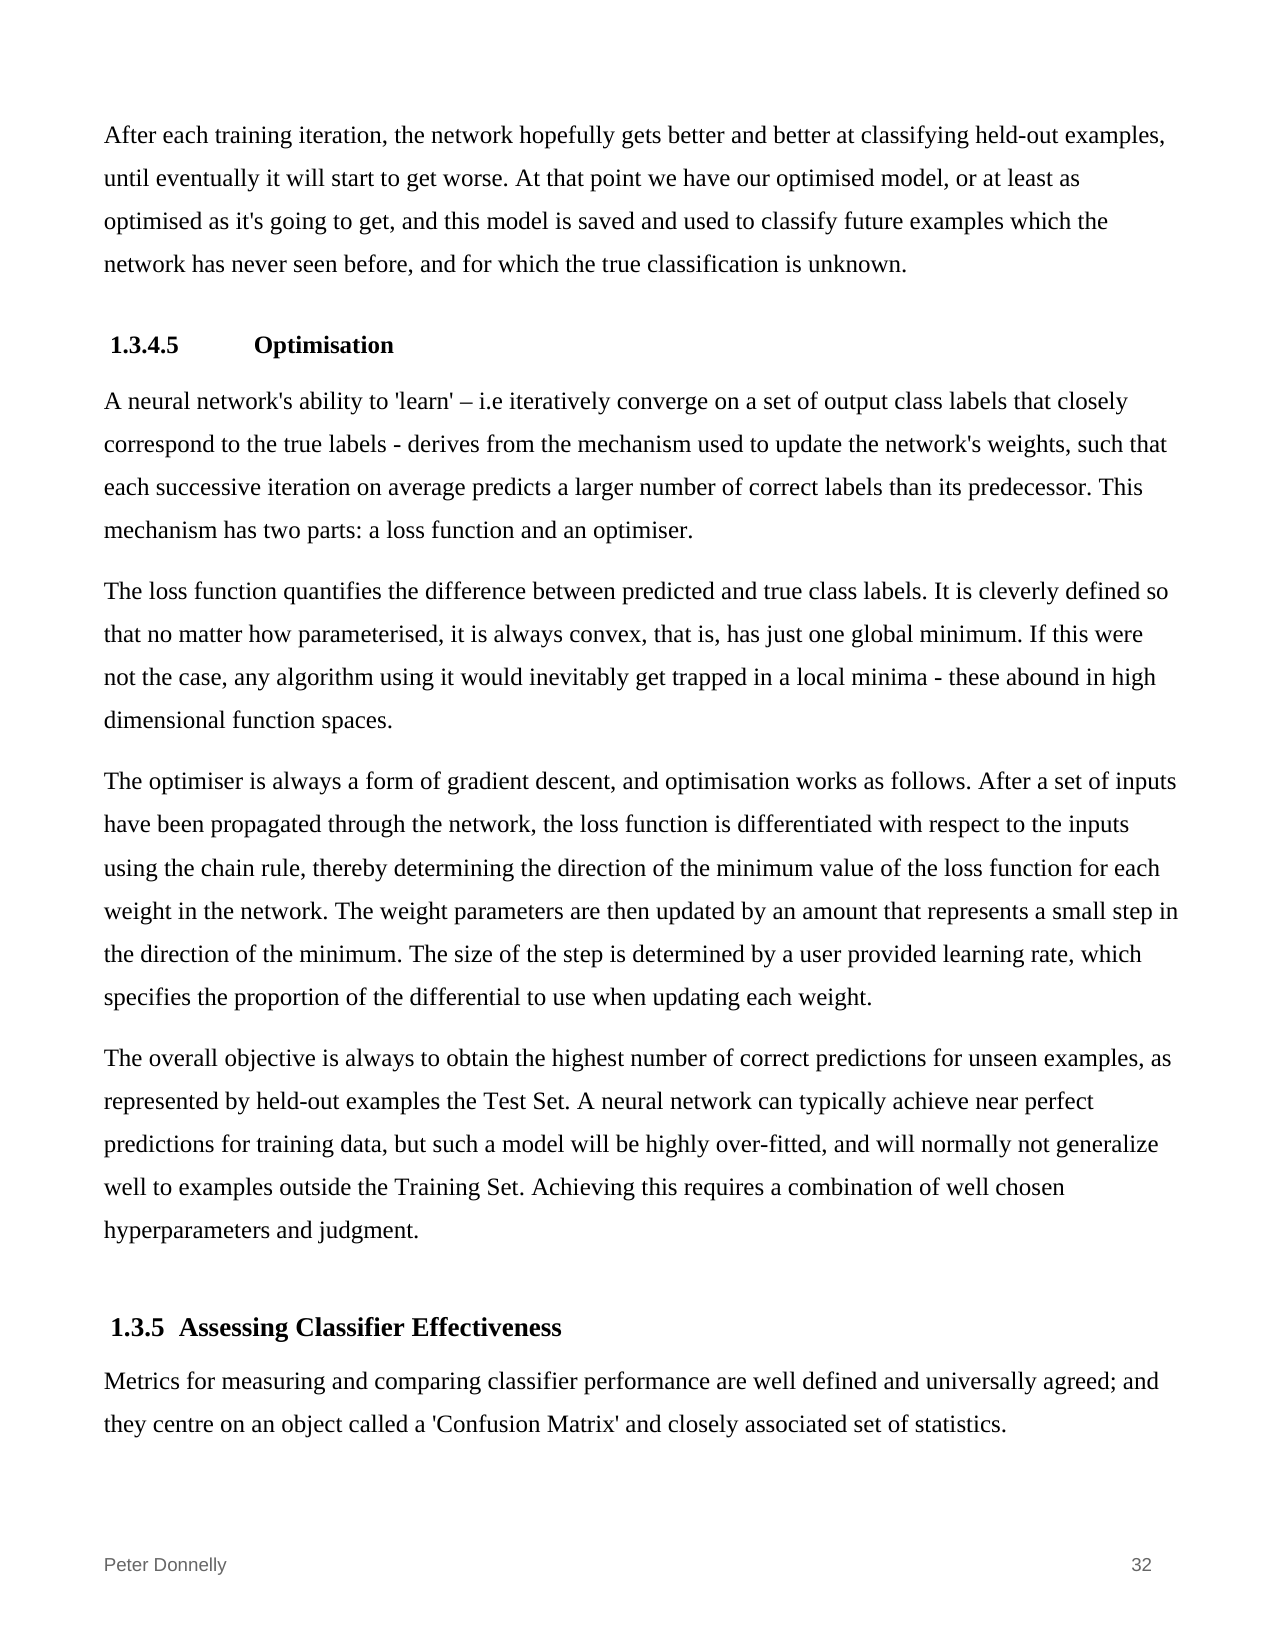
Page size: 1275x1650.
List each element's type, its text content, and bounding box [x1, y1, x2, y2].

text The overall objective is always to obtain the highest number of correct predictions for unseen examples, as represented by held-out examples the Test Set. A neural network can typically achieve near perfect predictions for training data, but such a model will be highly over-fitted, and will normally not generalize well to examples outside the Training Set. Achieving this requires a combination of well chosen hyperparameters and judgment. [103, 1043, 1181, 1244]
text A neural network's ability to 'learn' – i.e iteratively converge on a set of output class labels that closely correspond to the true labels - derives from the mechanism used to update the network's weights, such that each successive iteration on average predicts a larger number of correct labels than its predecessor. This mechanism has two parts: a loss function and an optimiser. [103, 386, 1181, 544]
text The loss function quantifies the difference between predicted and true class labels. It is cleverly defined so that no matter how parameterised, it is always convex, that is, has just one global minimum. If this were not the case, any algorithm using it would inevitably get trapped in a local minima - these abound in high dimensional function spaces. [103, 576, 1181, 734]
text Metrics for measuring and comparing classifier performance are well defined and universally agreed; and they centre on an object called a 'Confusion Matrix' and closely associated set of statistics. [103, 1366, 1181, 1438]
text After each training iteration, the network hopefully gets better and better at classifying held-out examples, until eventually it will start to get worse. At that point we have our optimised model, or at least as optimised as it's going to get, and this model is saved and used to classify future examples which the network has never seen before, and for which the true classification is unknown. [103, 120, 1181, 278]
subtitle Optimisation [103, 331, 1181, 359]
text The optimiser is always a form of gradient descent, and optimisation works as follows. After a set of inputs have been propagated through the network, the loss function is differentiated with respect to the inputs using the chain rule, thereby determining the direction of the minimum value of the loss function for each weight in the network. The weight parameters are then updated by an amount that represents a small step in the direction of the minimum. The size of the step is determined by a user provided learning rate, which specifies the proportion of the differential to use when updating each weight. [103, 766, 1181, 1011]
subtitle Assessing Classifier Effectiveness [103, 1312, 1181, 1343]
